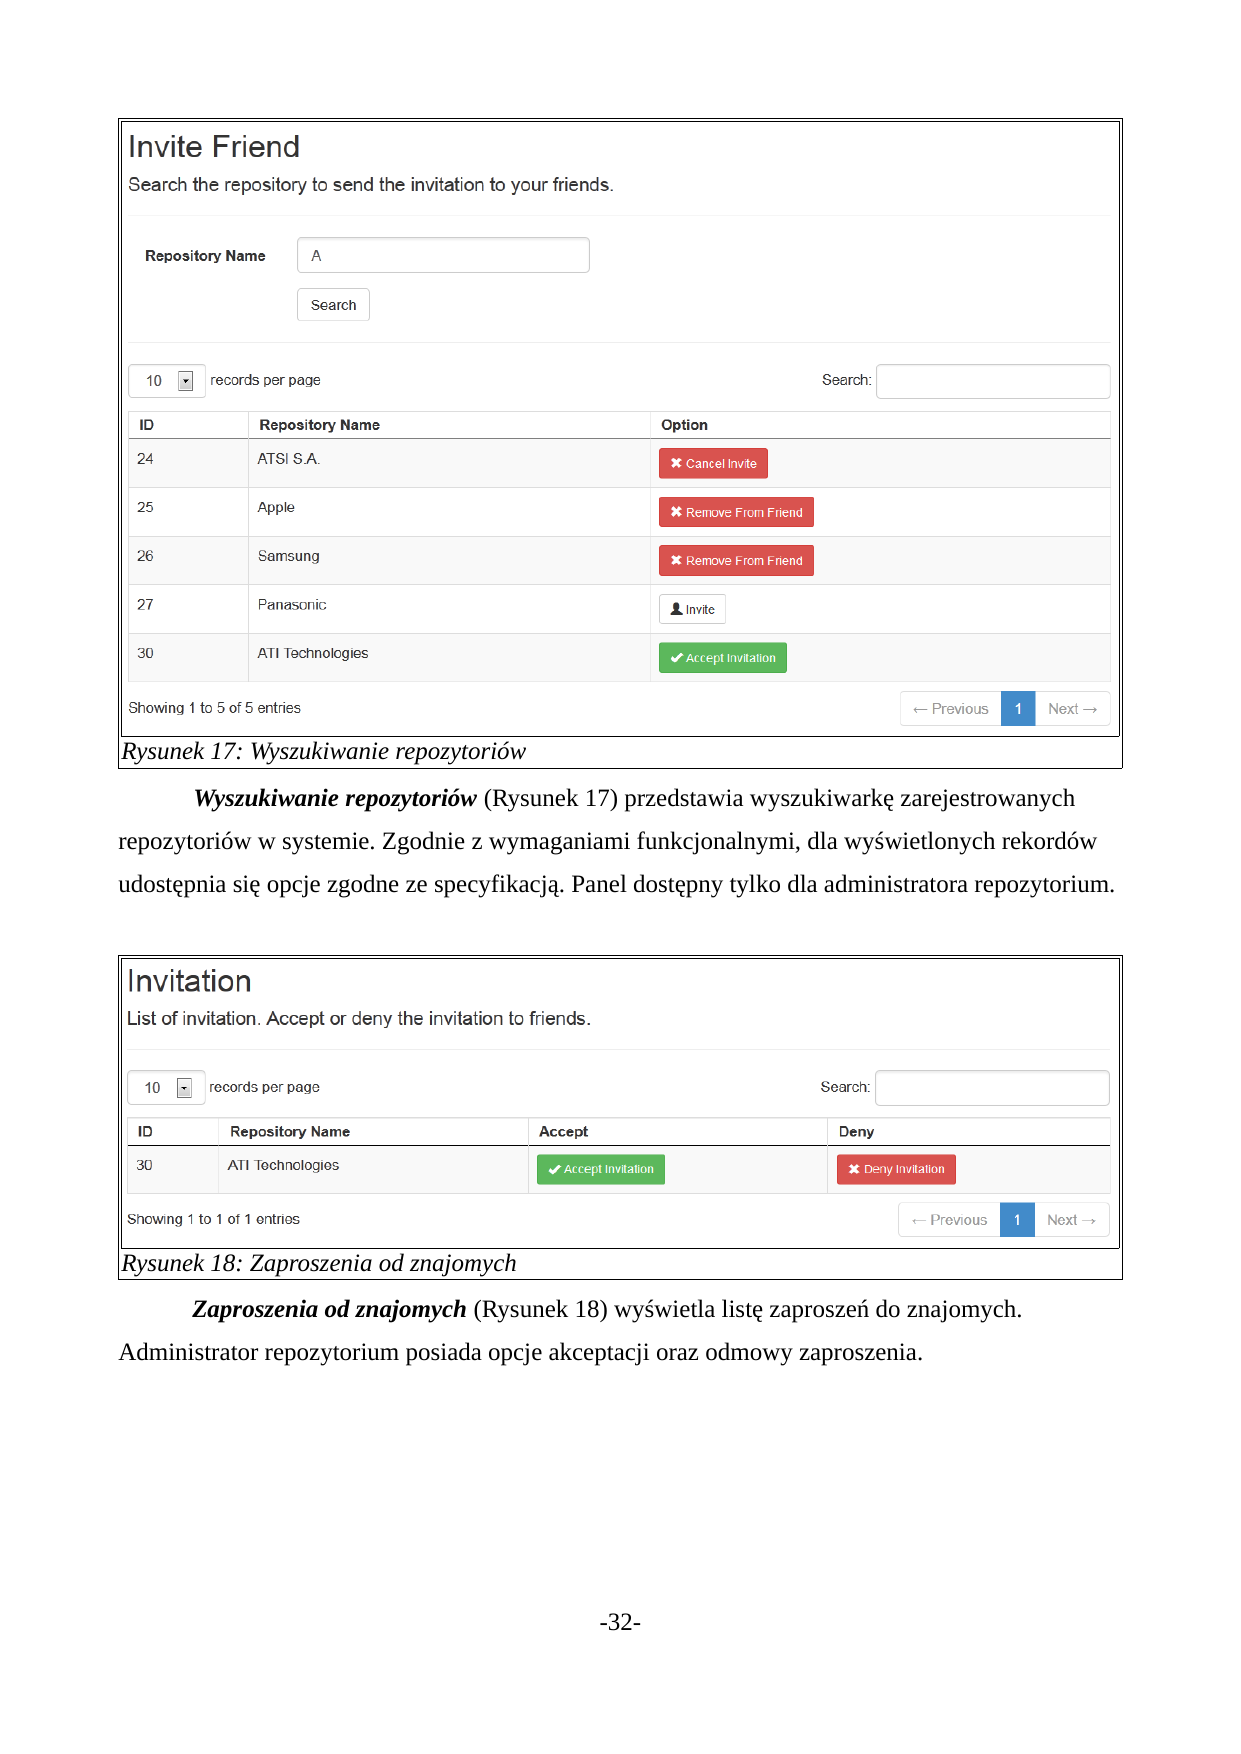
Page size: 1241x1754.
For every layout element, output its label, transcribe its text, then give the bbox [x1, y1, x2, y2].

text [119, 119, 1122, 768]
picture [124, 961, 1117, 1245]
text [119, 956, 1122, 1279]
text [122, 959, 1119, 1248]
text Rysunek 18: Zaproszenia od znajomych [121, 1249, 1119, 1277]
text Zaproszenia od znajomych (Rysunek 18) wyświetla listę zaproszeń do znajomych. Administrator repozytorium posiada opcje akceptacji oraz odmowy zaproszenia. [118, 1280, 1122, 1366]
text Rysunek 17: Wyszukiwanie repozytoriów [121, 737, 1119, 765]
picture [124, 124, 1117, 734]
text Wyszukiwanie repozytoriów (Rysunek 17) przedstawia wyszukiwarkę zarejestrowanych repozytoriów w systemie. Zgodnie z wymaganiami funkcjonalnymi, dla wyświetlonych rekordów udostępnia się opcje zgodne ze specyfikacją. Panel dostępny tylko dla administratora repozytorium. [118, 769, 1122, 898]
